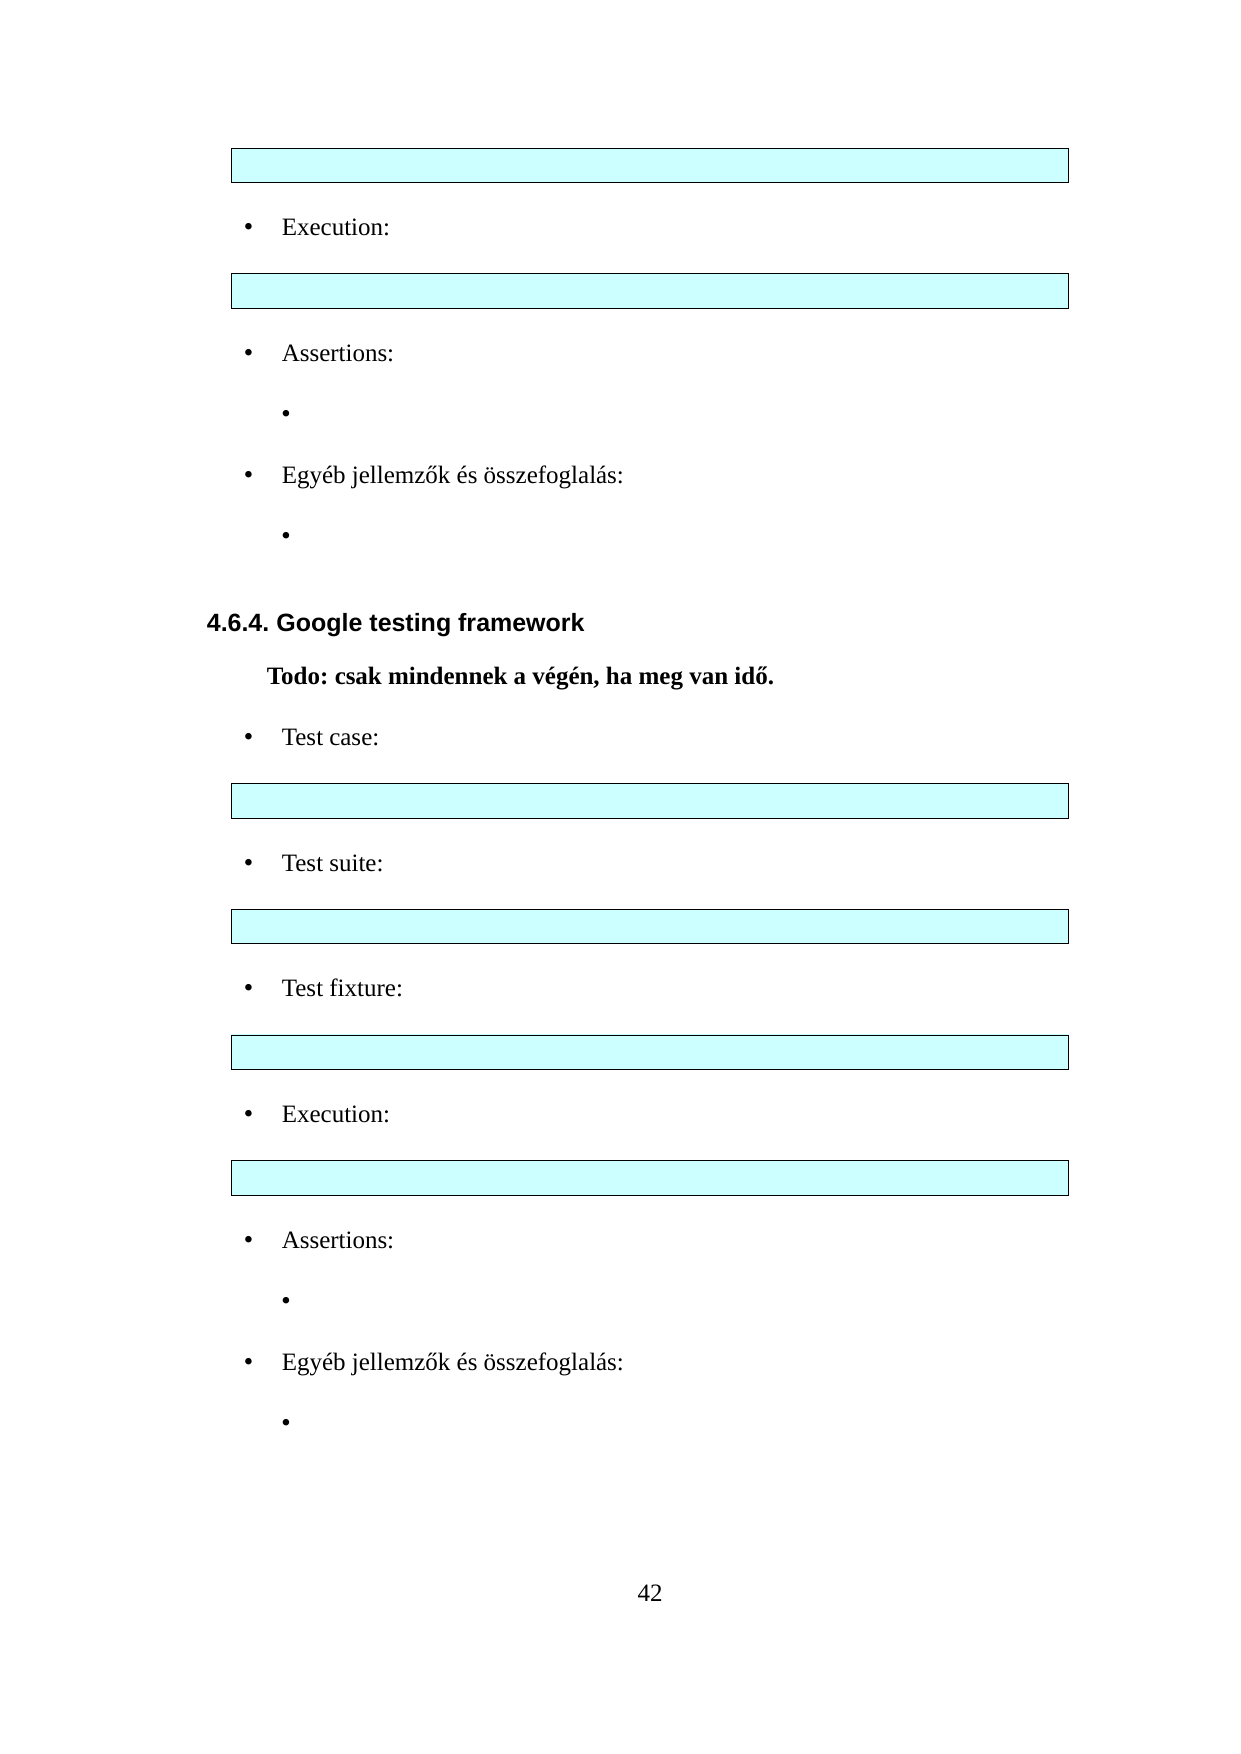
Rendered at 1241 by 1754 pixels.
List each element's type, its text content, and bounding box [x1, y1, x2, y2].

list Egyéb jellemzők és összefoglalás: [244, 1347, 1093, 1376]
list Execution: [244, 1099, 1093, 1128]
list Test suite: [244, 848, 1093, 876]
text Todo: csak mindennek a végén, ha meg van idő. [207, 661, 1093, 689]
list Execution: [244, 212, 1093, 241]
list Egyéb jellemzők és összefoglalás: [244, 460, 1093, 489]
list Test case: [244, 722, 1093, 751]
list Assertions: [244, 1225, 1093, 1254]
list Assertions: [244, 338, 1093, 367]
list Test fixture: [244, 973, 1093, 1002]
subtitle Google testing framework [207, 608, 1093, 637]
